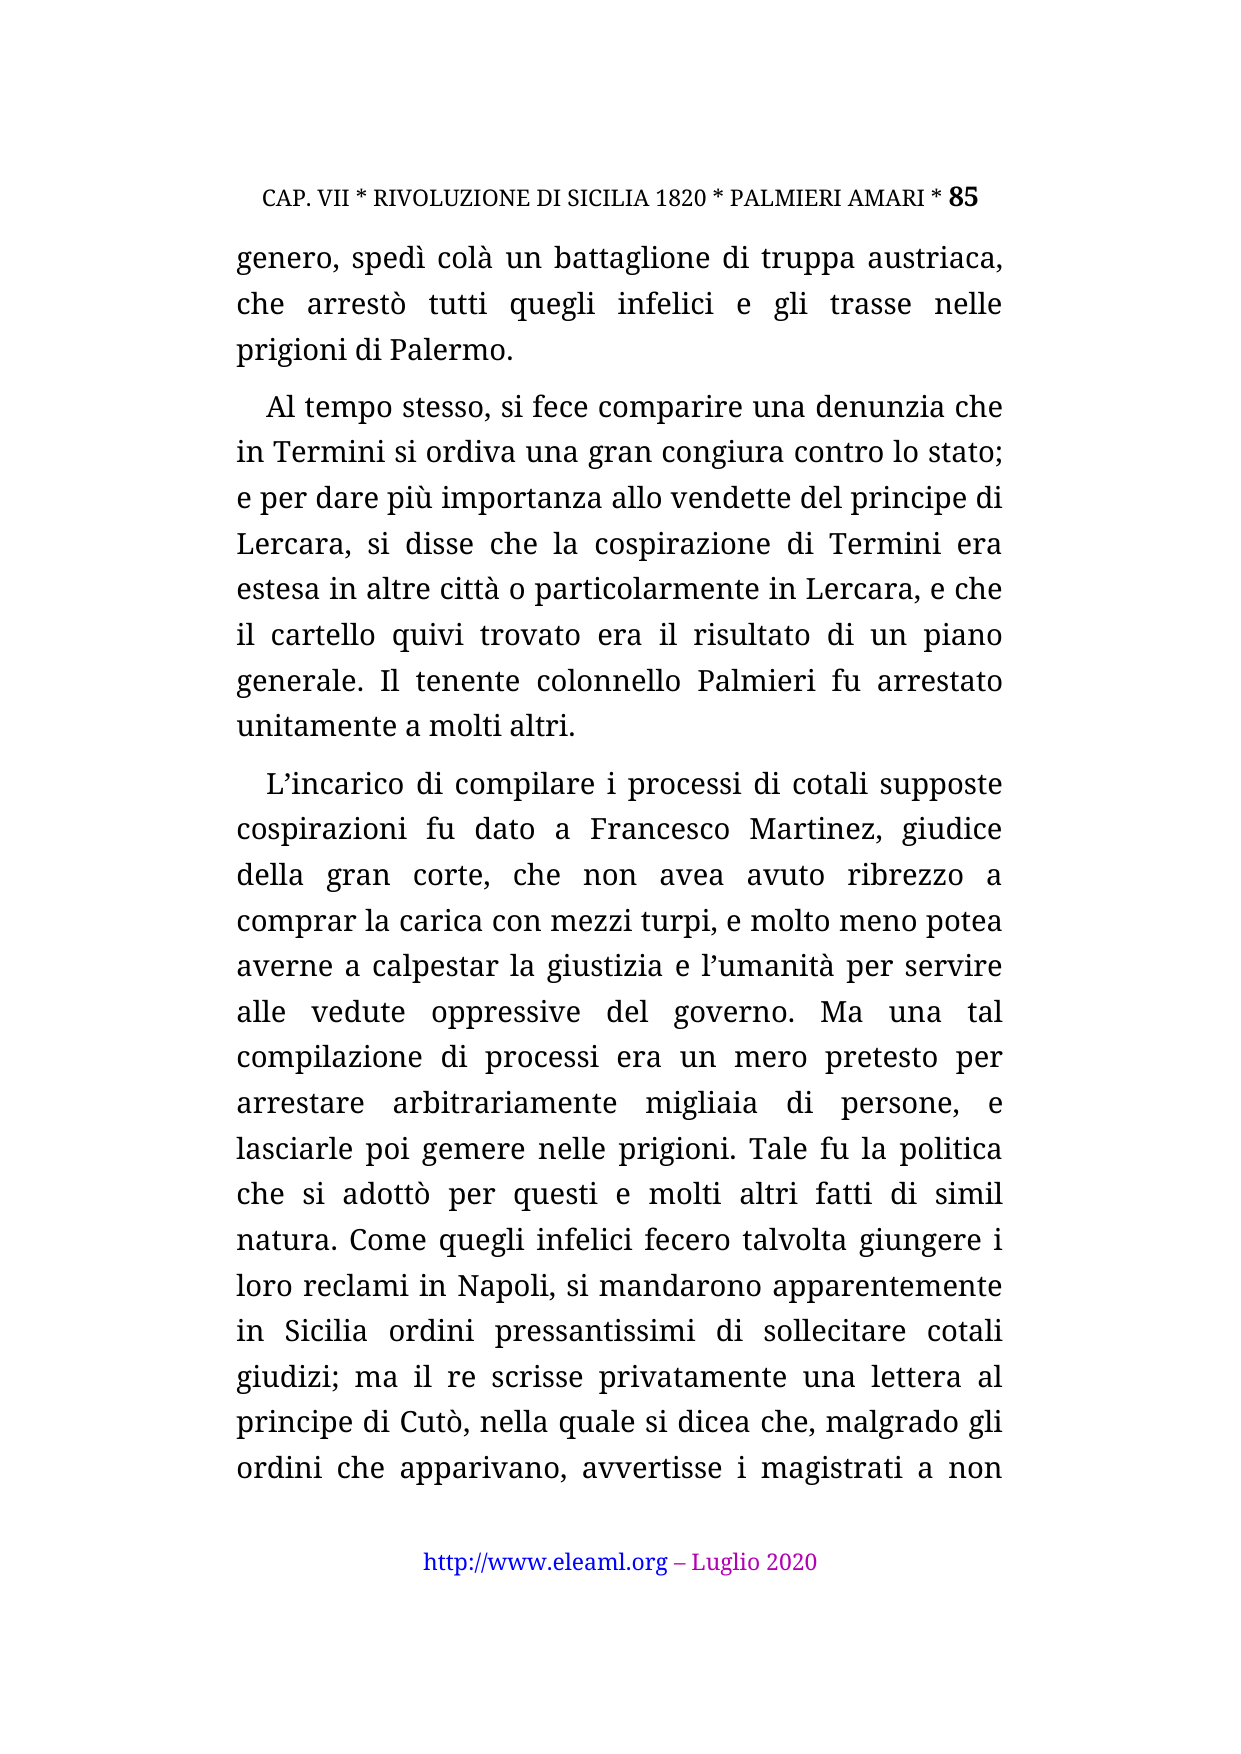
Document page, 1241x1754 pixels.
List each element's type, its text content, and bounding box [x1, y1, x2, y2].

text genero, spedì colà un battaglione di truppa austriaca, che arrestò tutti quegli infelici e gli trasse nelle prigioni di Palermo. [236, 237, 1004, 368]
text L’incarico di compilare i processi di cotali supposte cospirazioni fu dato a Francesco Martinez, giudice della gran corte, che non avea avuto ribrezzo a comprar la carica con mezzi turpi, e molto meno potea averne a calpestar la giustizia e l’umanità per servire alle vedute oppressive del governo. Ma una tal compilazione di processi era un mero pretesto per arrestare arbitrariamente migliaia di persone, e lasciarle poi gemere nelle prigioni. Tale fu la politica che si adottò per questi e molti altri fatti di simil natura. Come quegli infelici fecero talvolta giungere i loro reclami in Napoli, si mandarono apparentemente in Sicilia ordini pressantissimi di sollecitare cotali giudizi; ma il re scrisse privatamente una lettera al principe di Cutò, nella quale si dicea che, malgrado gli ordini che apparivano, avvertisse i magistrati a non [236, 763, 1004, 1487]
text Al tempo stesso, si fece comparire una denunzia che in Termini si ordiva una gran congiura contro lo stato; e per dare più importanza allo vendette del principe di Lercara, si disse che la cospirazione di Termini era estesa in altre città o particolarmente in Lercara, e che il cartello quivi trovato era il risultato di un piano generale. Il tenente colonnello Palmieri fu arrestato unitamente a molti altri. [236, 386, 1004, 745]
